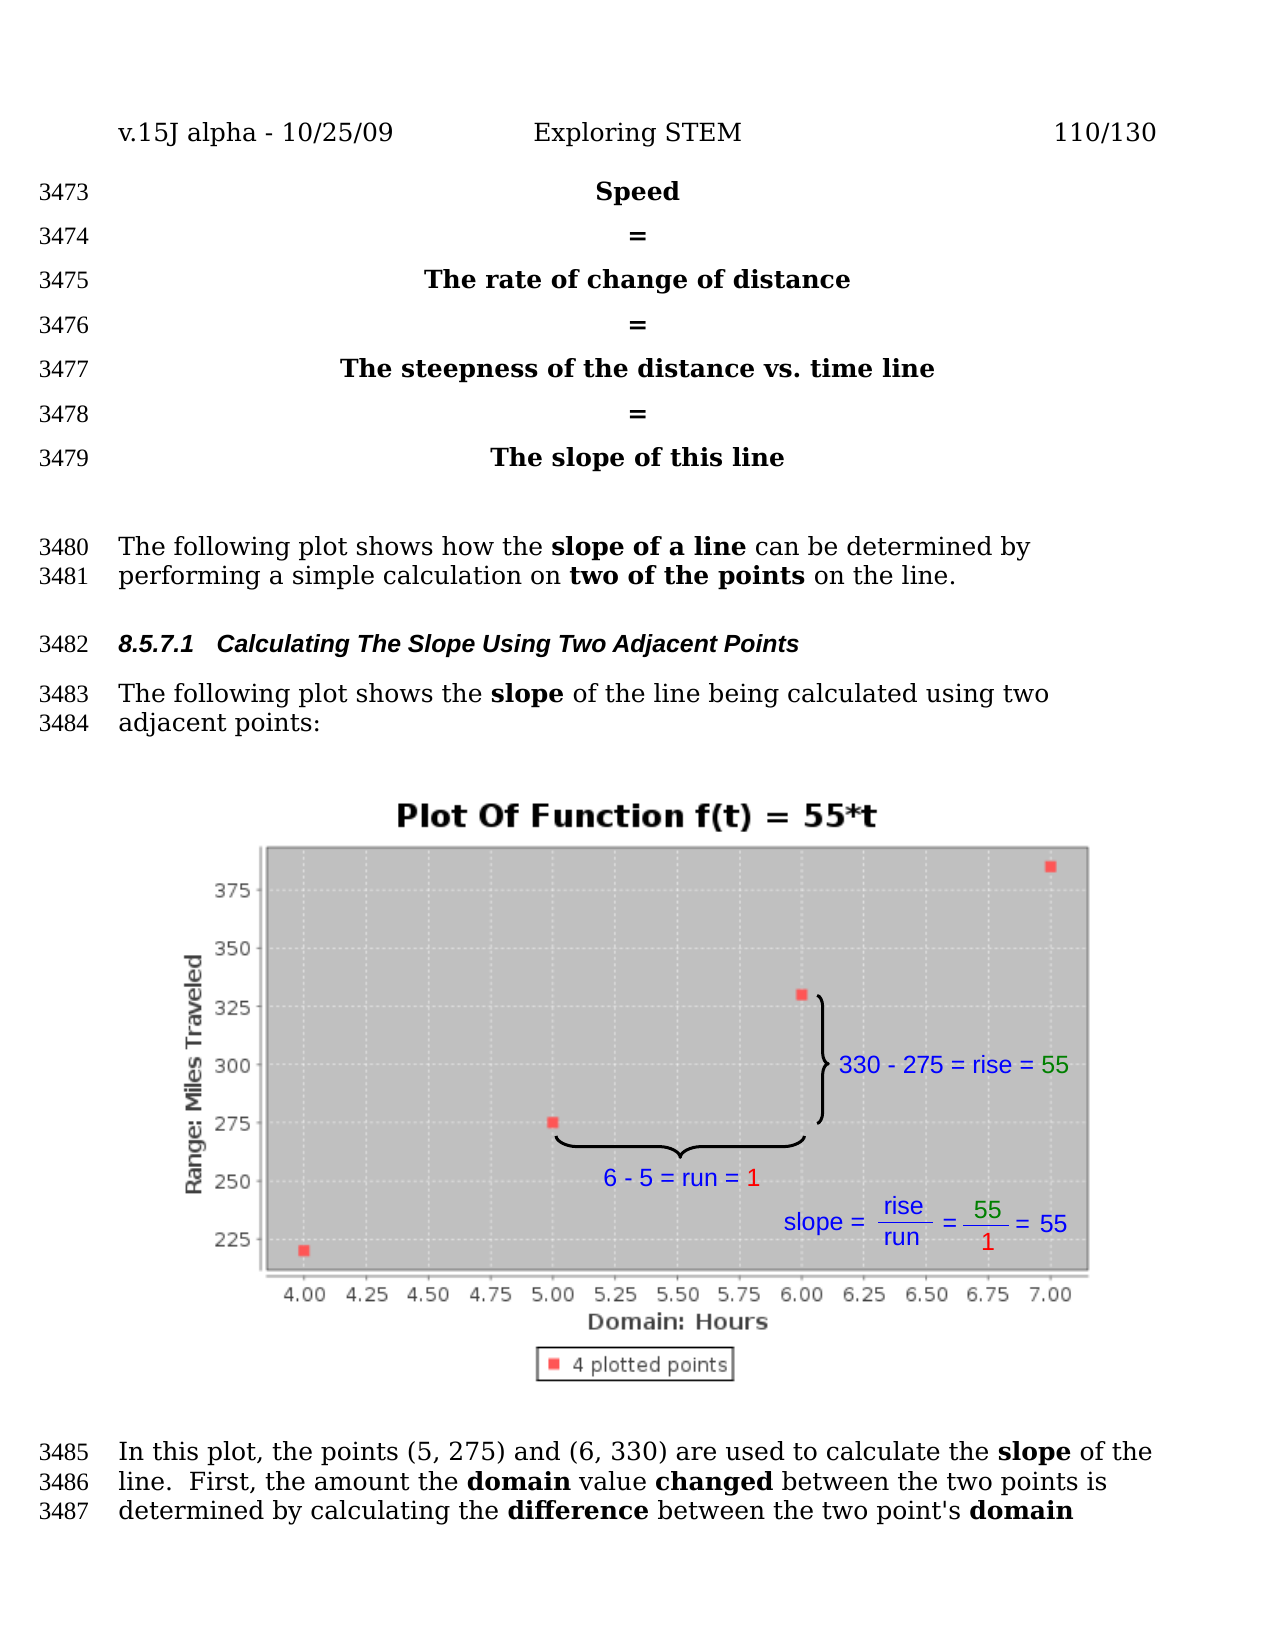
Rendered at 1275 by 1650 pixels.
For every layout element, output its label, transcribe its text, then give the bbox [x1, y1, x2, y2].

text = [118, 310, 1157, 339]
text = [118, 399, 1157, 428]
text = [118, 221, 1157, 251]
text Speed [118, 177, 1157, 206]
text The rate of change of distance [118, 266, 1157, 295]
text The slope of this line [118, 443, 1157, 472]
subtitle Calculating The Slope Using Two Adjacent Points [118, 629, 1157, 658]
text The following plot shows how the slope of a line can be determined by performing a simple calculation on two of the points on the line. [118, 532, 1157, 591]
text In this plot, the points (5, 275) and (6, 330) are used to calculate the slope of the line. First, the amount the domain value changed between the two points is determined by calculating the difference between the two point's domain [118, 1437, 1157, 1526]
text The following plot shows the slope of the line being calculated using two adjacent points: [118, 679, 1157, 738]
text The steepness of the distance vs. time line [118, 354, 1157, 384]
